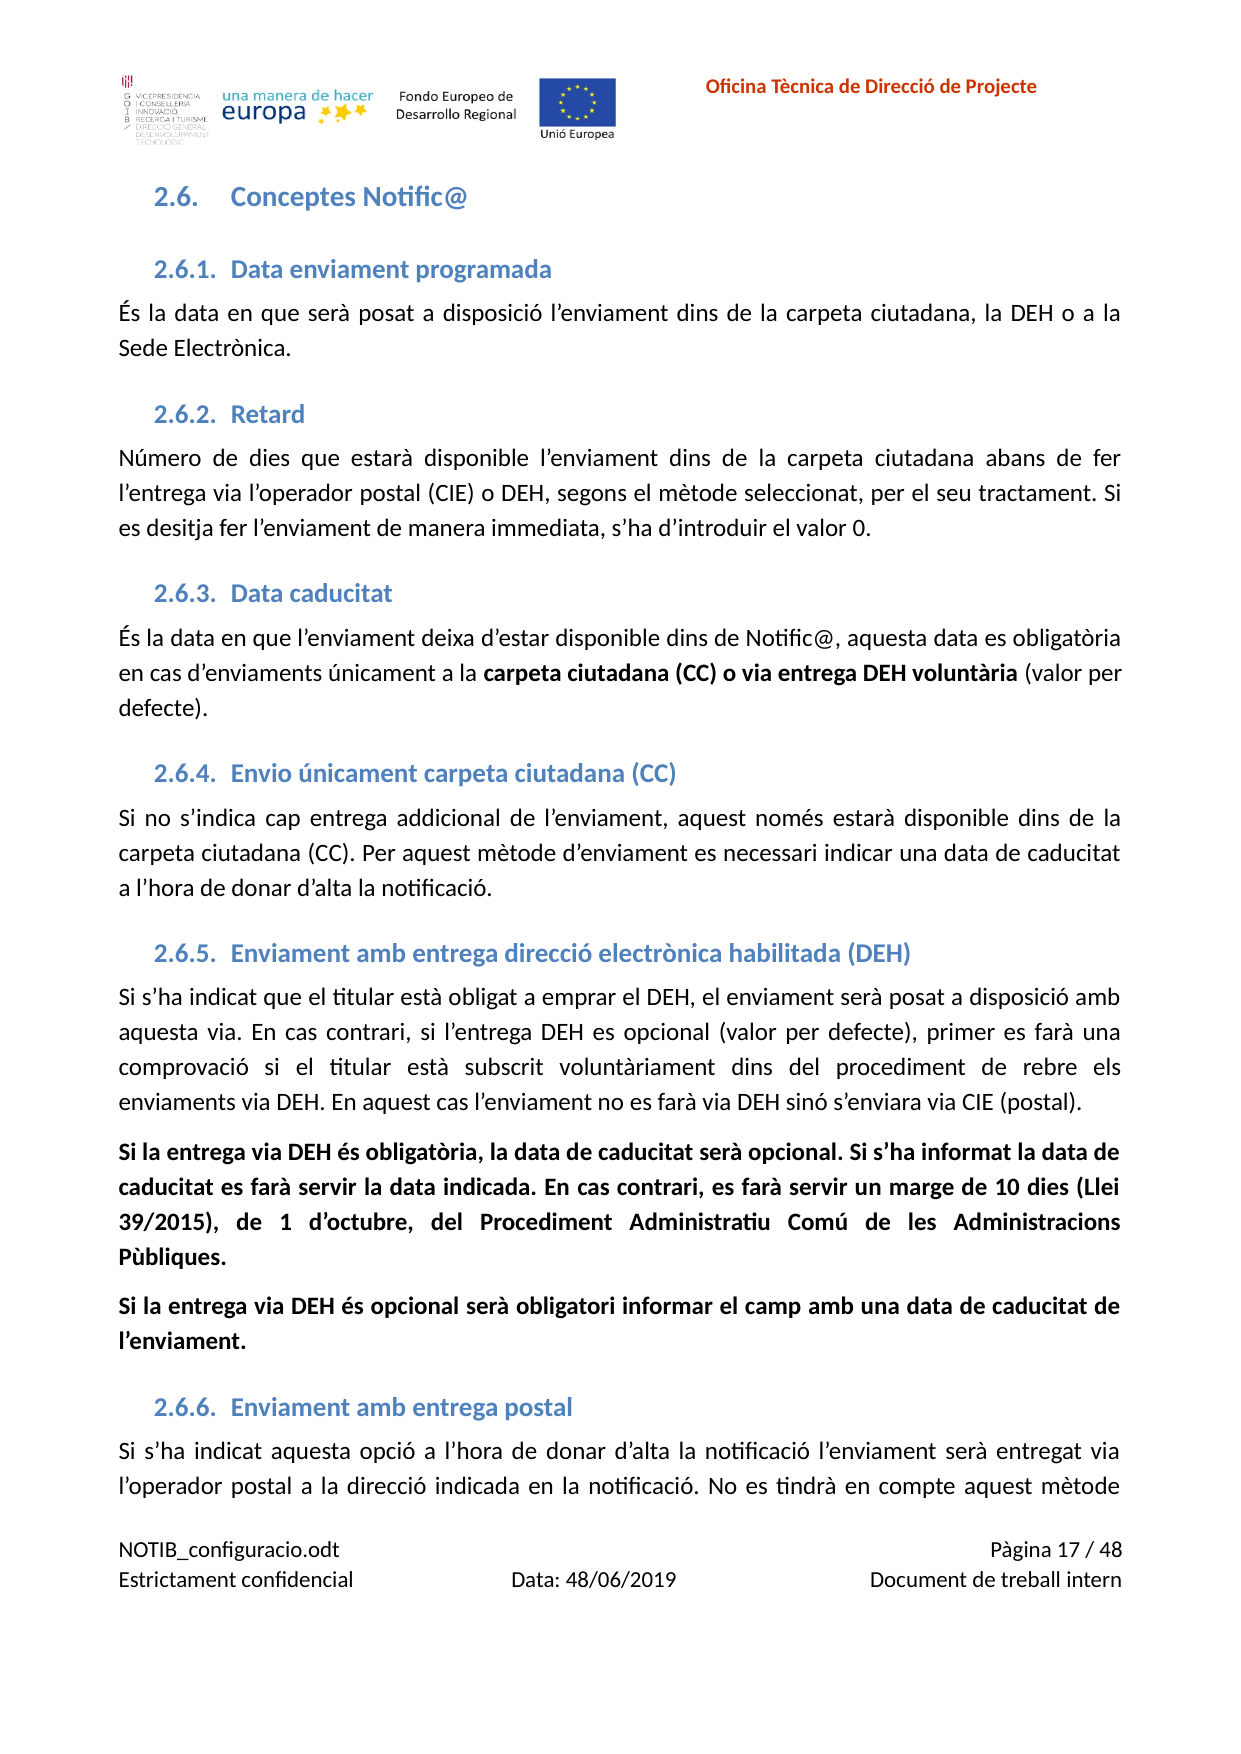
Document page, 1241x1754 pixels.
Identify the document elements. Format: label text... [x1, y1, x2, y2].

text Si no s’indica cap entrega addicional de l’enviament, aquest només estarà disponible dins de la carpeta ciutadana (CC). Per aquest mètode d’enviament es necessari indicar una data de caducitat a l’hora de donar d’alta la notificació. [118, 802, 1122, 902]
picture [118, 73, 213, 147]
text Si s’ha indicat aquesta opció a l’hora de donar d’alta la notificació l’enviament serà entregat via l’operador postal a la direcció indicada en la notificació. No es tindrà en compte aquest mètode [118, 1435, 1122, 1501]
text Si la entrega via DEH és opcional serà obligatori informar el camp amb una data de caducitat de l’enviament. [118, 1291, 1122, 1356]
text És la data en que l’enviament deixa d’estar disponible dins de Notific@, aquesta data es obligatòria en cas d’enviaments únicament a la carpeta ciutadana (CC) o via entrega DEH voluntària (valor per defecte). [118, 622, 1122, 722]
subtitle Envio únicament carpeta ciutadana (CC) [154, 756, 1122, 789]
subtitle Enviament amb entrega postal [154, 1390, 1122, 1423]
subtitle Retard [154, 397, 1122, 430]
subtitle Data caducitat [154, 576, 1122, 609]
subtitle Conceptes Notific@ [154, 178, 1122, 214]
subtitle Enviament amb entrega direcció electrònica habilitada (DEH) [154, 936, 1122, 969]
text Si s’ha indicat que el titular està obligat a emprar el DEH, el enviament serà posat a disposició amb aquesta via. En cas contrari, si l’entrega DEH es opcional (valor per defecte), primer es farà una comprovació si el titular està subscrit voluntàriament dins del procediment de rebre els enviaments via DEH. En aquest cas l’enviament no es farà via DEH sinó s’enviara via CIE (postal). [118, 981, 1122, 1117]
text Si la entrega via DEH és obligatòria, la data de caducitat serà opcional. Si s’ha informat la data de caducitat es farà servir la data indicada. En cas contrari, es farà servir un marge de 10 dies (Llei 39/2015), de 1 d’octubre, del Procediment Administratiu Comú de les Administracions Pùbliques. [118, 1136, 1122, 1271]
text És la data en que serà posat a disposició l’enviament dins de la carpeta ciutadana, la DEH o a la Sede Electrònica. [118, 298, 1122, 363]
text Número de dies que estarà disponible l’enviament dins de la carpeta ciutadana abans de fer l’entrega via l’operador postal (CIE) o DEH, segons el mètode seleccionat, per el seu tractament. Si es desitja fer l’enviament de manera immediata, s’ha d’introduir el valor 0. [118, 442, 1122, 543]
subtitle Data enviament programada [154, 252, 1122, 285]
picture [219, 73, 621, 147]
